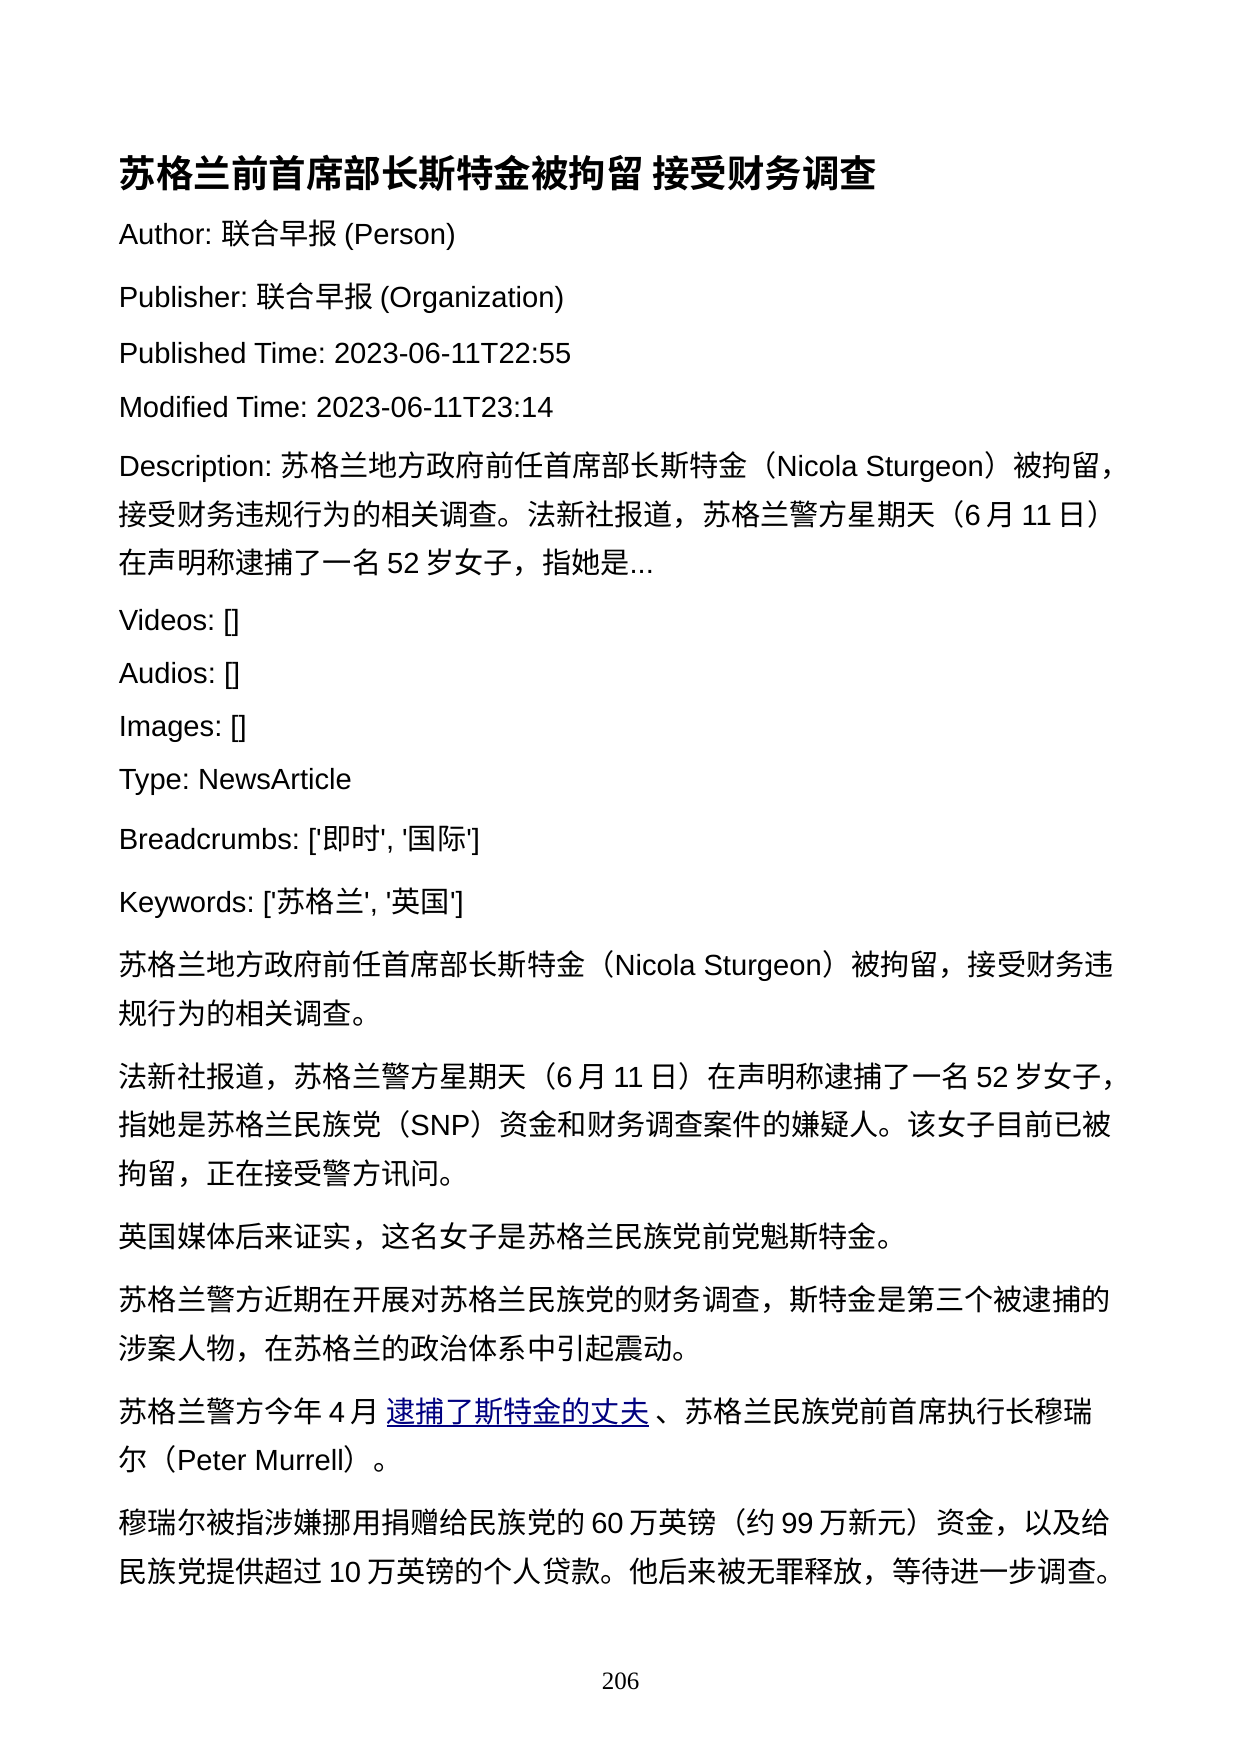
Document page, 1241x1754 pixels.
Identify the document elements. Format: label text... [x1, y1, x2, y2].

text Breadcrumbs: ['即时', '国际'] [118, 816, 1122, 858]
text Author: 联合早报 (Person) [118, 210, 1122, 253]
text Audios: [] [118, 656, 1122, 690]
text Videos: [] [118, 603, 1122, 637]
text 苏格兰警方近期在开展对苏格兰民族党的财务调查，斯特金是第三个被逮捕的涉案人物，在苏格兰的政治体系中引起震动。 [118, 1277, 1122, 1368]
text Description: 苏格兰地方政府前任首席部长斯特金（Nicola Sturgeon）被拘留，接受财务违规行为的相关调查。法新社报道，苏格兰警方星期天（6月11日）在声明称逮捕了一名52岁女子，指她是... [118, 443, 1122, 582]
text 苏格兰地方政府前任首席部长斯特金（Nicola Sturgeon）被拘留，接受财务违规行为的相关调查。 [118, 942, 1122, 1033]
text Images: [] [118, 709, 1122, 743]
text 苏格兰警方今年4月 逮捕了斯特金的丈夫 、苏格兰民族党前首席执行长穆瑞尔（Peter Murrell）。 [118, 1388, 1122, 1479]
text Published Time: 2023-06-11T22:55 [118, 337, 1122, 370]
text 法新社报道，苏格兰警方星期天（6月11日）在声明称逮捕了一名52岁女子，指她是苏格兰民族党（SNP）资金和财务调查案件的嫌疑人。该女子目前已被拘留，正在接受警方讯问。 [118, 1053, 1122, 1193]
text Modified Time: 2023-06-11T23:14 [118, 390, 1122, 423]
text 穆瑞尔被指涉嫌挪用捐赠给民族党的60万英镑（约99万新元）资金，以及给民族党提供超过10万英镑的个人贷款。他后来被无罪释放，等待进一步调查。 [118, 1500, 1122, 1591]
subtitle 苏格兰前首席部长斯特金被拘留 接受财务调查 [118, 143, 1122, 198]
text Publisher: 联合早报 (Organization) [118, 273, 1122, 316]
text 英国媒体后来证实，这名女子是苏格兰民族党前党魁斯特金。 [118, 1214, 1122, 1256]
text Keywords: ['苏格兰', '英国'] [118, 879, 1122, 921]
text Type: NewsArticle [118, 762, 1122, 796]
